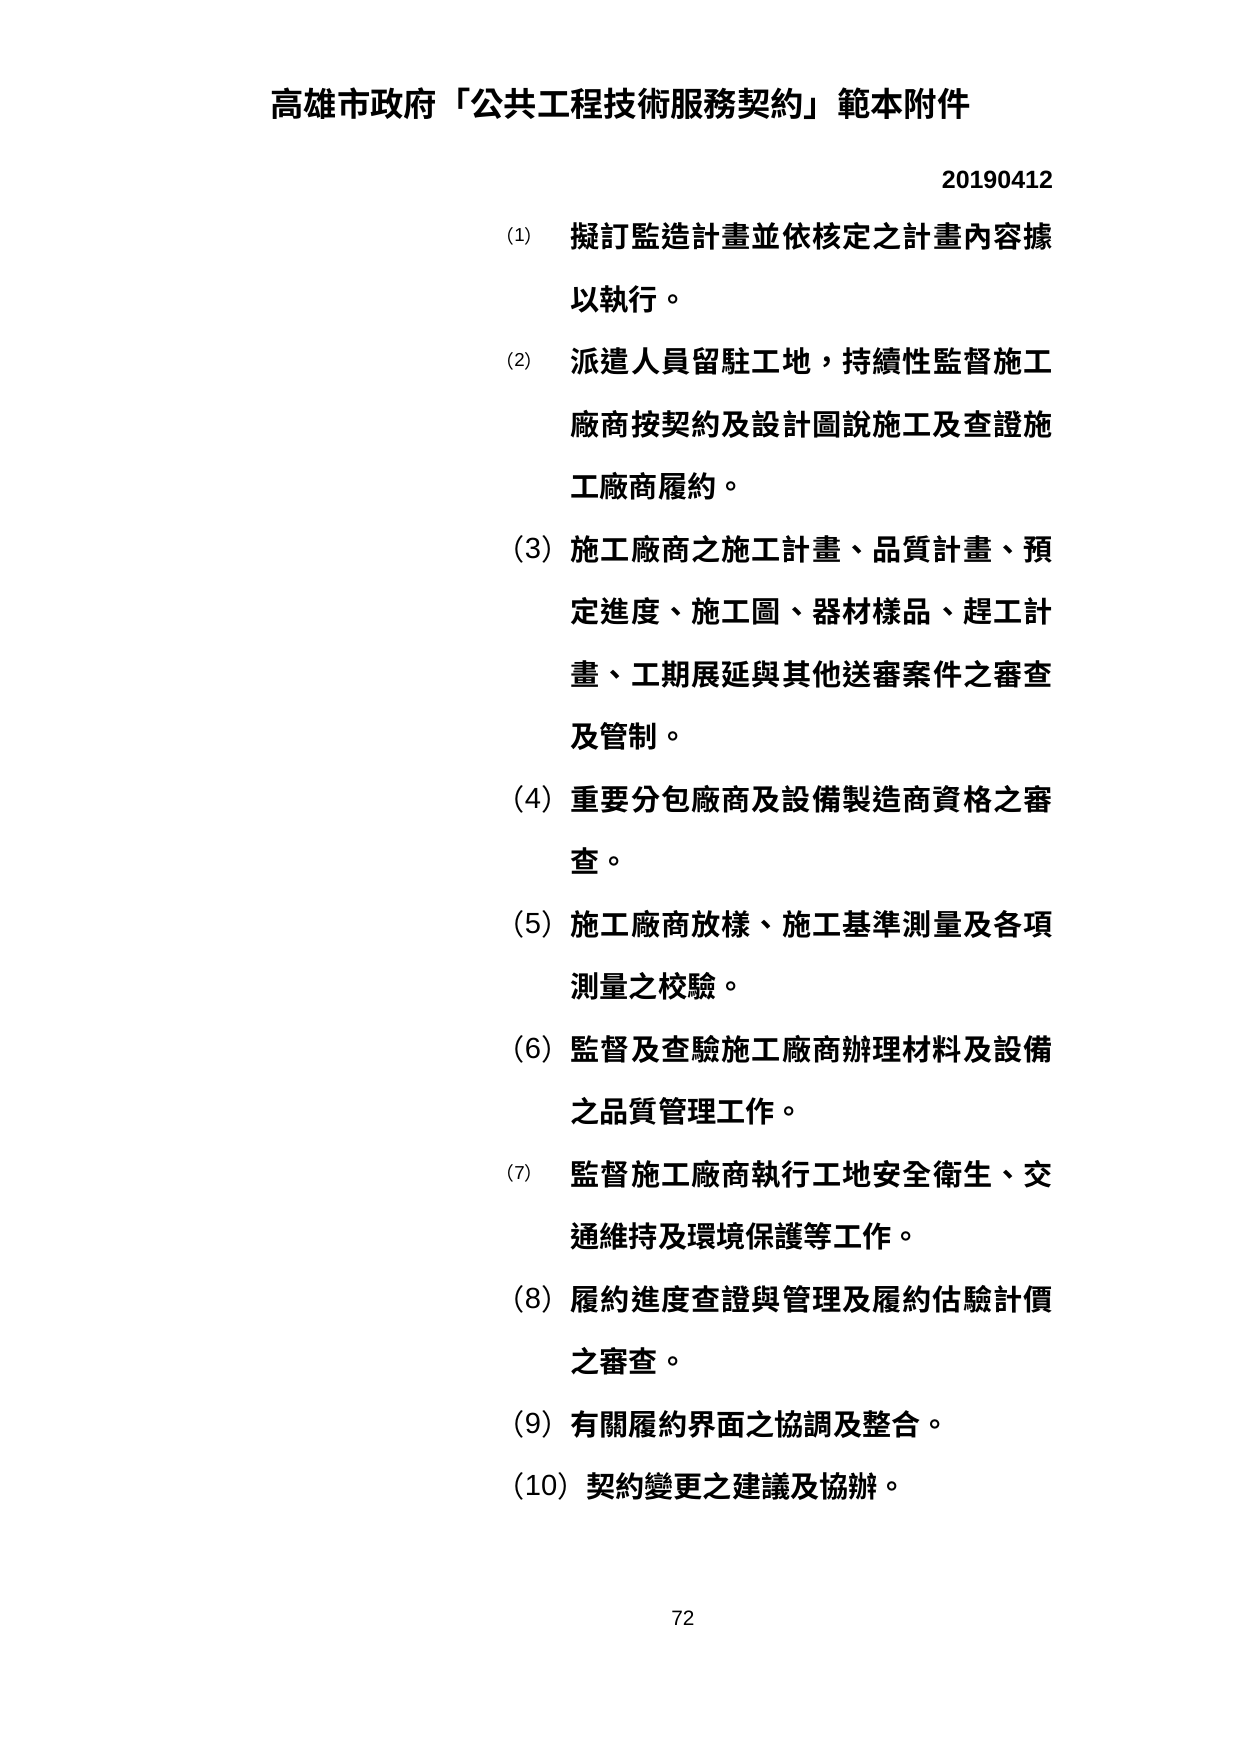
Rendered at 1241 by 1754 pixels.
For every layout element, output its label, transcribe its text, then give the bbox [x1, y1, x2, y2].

list 擬訂監造計畫並依核定之計畫內容據以執行。 [495, 193, 1053, 318]
list 監督及查驗施工廠商辦理材料及設備之品質管理工作。 [495, 1006, 1053, 1131]
list 監督施工廠商執行工地安全衛生、交通維持及環境保護等工作。 [495, 1131, 1053, 1256]
list 契約變更之建議及協辦。 [495, 1443, 1053, 1506]
list 施工廠商之施工計畫、品質計畫、預定進度、施工圖、器材樣品、趕工計畫、工期展延與其他送審案件之審查及管制。 [495, 506, 1053, 756]
list 重要分包廠商及設備製造商資格之審查。 [495, 756, 1053, 881]
list 履約進度查證與管理及履約估驗計價之審查。 [495, 1256, 1053, 1381]
list 派遣人員留駐工地，持續性監督施工廠商按契約及設計圖說施工及查證施工廠商履約。 [495, 318, 1053, 506]
list 有關履約界面之協調及整合。 [495, 1381, 1053, 1443]
list 施工廠商放樣、施工基準測量及各項測量之校驗。 [495, 881, 1053, 1006]
